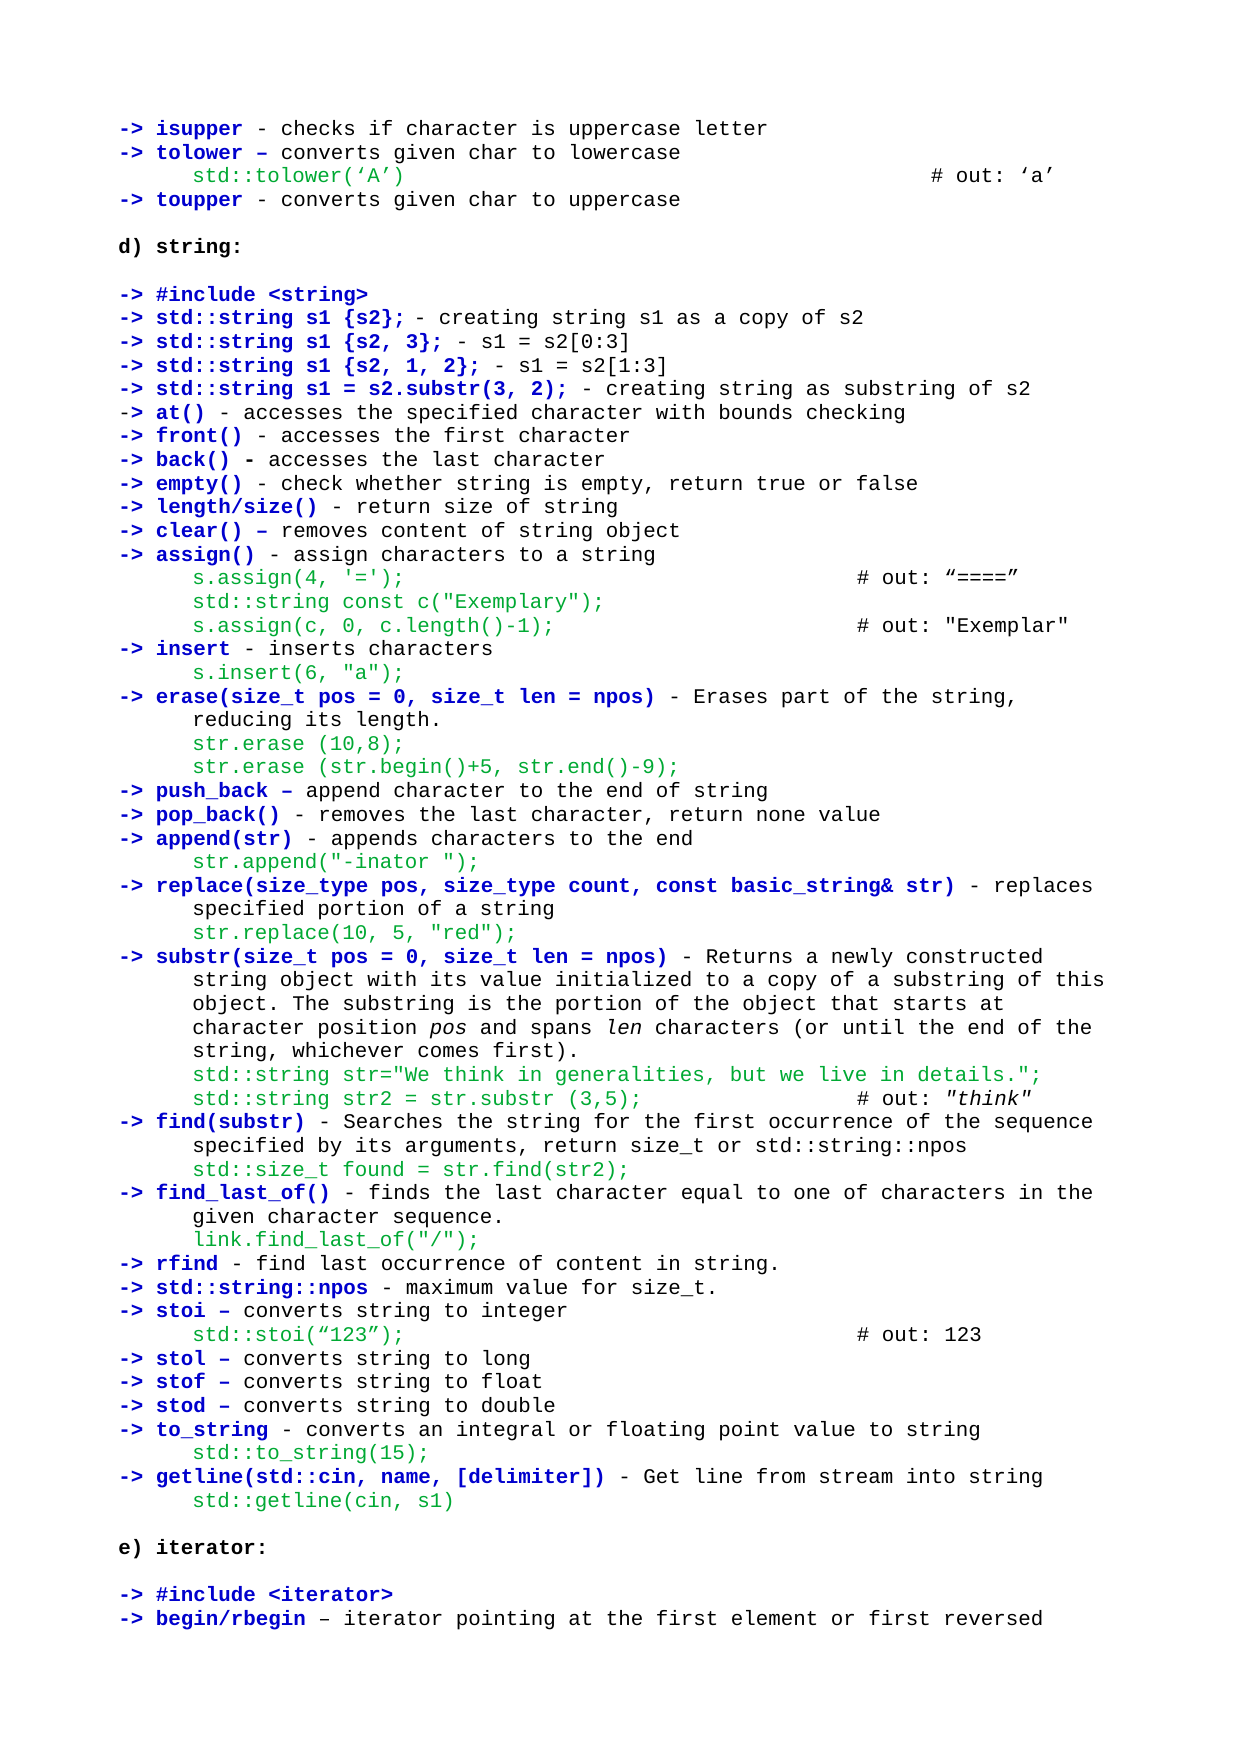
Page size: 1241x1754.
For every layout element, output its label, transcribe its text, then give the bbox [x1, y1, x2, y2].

text -> empty() - check whether string is empty, return true or false [118, 473, 1122, 496]
text -> erase(size_t pos = 0, size_t len = npos) - Erases part of the string, reducing its length. [118, 686, 1122, 733]
text str.replace(10, 5, "red"); [118, 922, 1122, 946]
text -> insert - inserts characters [118, 638, 1122, 662]
text -> toupper - converts given char to uppercase [118, 189, 1122, 213]
text -> pop_back() - removes the last character, return none value [118, 804, 1122, 827]
text -> length/size() - return size of string [118, 496, 1122, 520]
text s.assign(4, '='); # out: “====” [118, 567, 1122, 591]
text std::to_string(15); [118, 1442, 1122, 1466]
text -> begin/rbegin – iterator pointing at the first element or first reversed [118, 1608, 1122, 1631]
text -> stoi – converts string to integer [118, 1300, 1122, 1324]
text -> std::string s1 {s2}; - creating string s1 as a copy of s2 [118, 307, 1122, 331]
text -> find(substr) - Searches the string for the first occurrence of the sequence specified by its arguments, return size_t or std::string::npos [118, 1111, 1122, 1158]
text -> back() - accesses the last character [118, 449, 1122, 473]
text -> stol – converts string to long [118, 1348, 1122, 1371]
text link.find_last_of("/"); [118, 1229, 1122, 1253]
text -> stof – converts string to float [118, 1371, 1122, 1395]
text std::string const c("Exemplary"); [118, 591, 1122, 615]
text std::stoi(“123”); # out: 123 [118, 1324, 1122, 1348]
text str.erase (str.begin()+5, str.end()-9); [118, 757, 1122, 780]
text -> #include <string> [118, 284, 1122, 307]
text std::string str="We think in generalities, but we live in details."; [118, 1064, 1122, 1088]
text -> isupper - checks if character is uppercase letter [118, 118, 1122, 142]
text -> #include <iterator> [118, 1584, 1122, 1608]
text -> stod – converts string to double [118, 1395, 1122, 1419]
text -> std::string s1 {s2, 3}; - s1 = s2[0:3] [118, 331, 1122, 354]
text -> at() - accesses the specified character with bounds checking [118, 402, 1122, 426]
text std::tolower(‘A’) # out: ‘a’ [118, 165, 1122, 189]
text str.append("-inator "); [118, 851, 1122, 875]
text -> replace(size_type pos, size_type count, const basic_string& str) - replaces specified portion of a string [118, 875, 1122, 922]
text e) iterator: [118, 1537, 1122, 1561]
text str.erase (10,8); [118, 733, 1122, 757]
text s.insert(6, "a"); [118, 662, 1122, 686]
text -> push_back – append character to the end of string [118, 780, 1122, 804]
text -> clear() – removes content of string object [118, 520, 1122, 544]
text -> assign() - assign characters to a string [118, 544, 1122, 567]
text -> front() - accesses the first character [118, 426, 1122, 449]
text std::size_t found = str.find(str2); [118, 1158, 1122, 1182]
text -> to_string - converts an integral or floating point value to string [118, 1419, 1122, 1442]
text std::string str2 = str.substr (3,5); # out: "think" [118, 1088, 1122, 1111]
text -> substr(size_t pos = 0, size_t len = npos) - Returns a newly constructed string object with its value initialized to a copy of a substring of this object. The substring is the portion of the object that starts at character position pos and spans len characters (or until the end of the string, whichever comes first). [118, 946, 1122, 1064]
text -> append(str) - appends characters to the end [118, 827, 1122, 851]
text -> std::string s1 = s2.substr(3, 2); - creating string as substring of s2 [118, 378, 1122, 402]
text d) string: [118, 236, 1122, 260]
text -> find_last_of() - finds the last character equal to one of characters in the given character sequence. [118, 1182, 1122, 1229]
text -> tolower – converts given char to lowercase [118, 142, 1122, 165]
text -> std::string::npos - maximum value for size_t. [118, 1277, 1122, 1300]
text -> getline(std::cin, name, [delimiter]) - Get line from stream into string [118, 1466, 1122, 1489]
text std::getline(cin, s1) [118, 1489, 1122, 1513]
text -> std::string s1 {s2, 1, 2}; - s1 = s2[1:3] [118, 354, 1122, 378]
text -> rfind - find last occurrence of content in string. [118, 1253, 1122, 1277]
text s.assign(c, 0, c.length()-1); # out: "Exemplar" [118, 615, 1122, 638]
